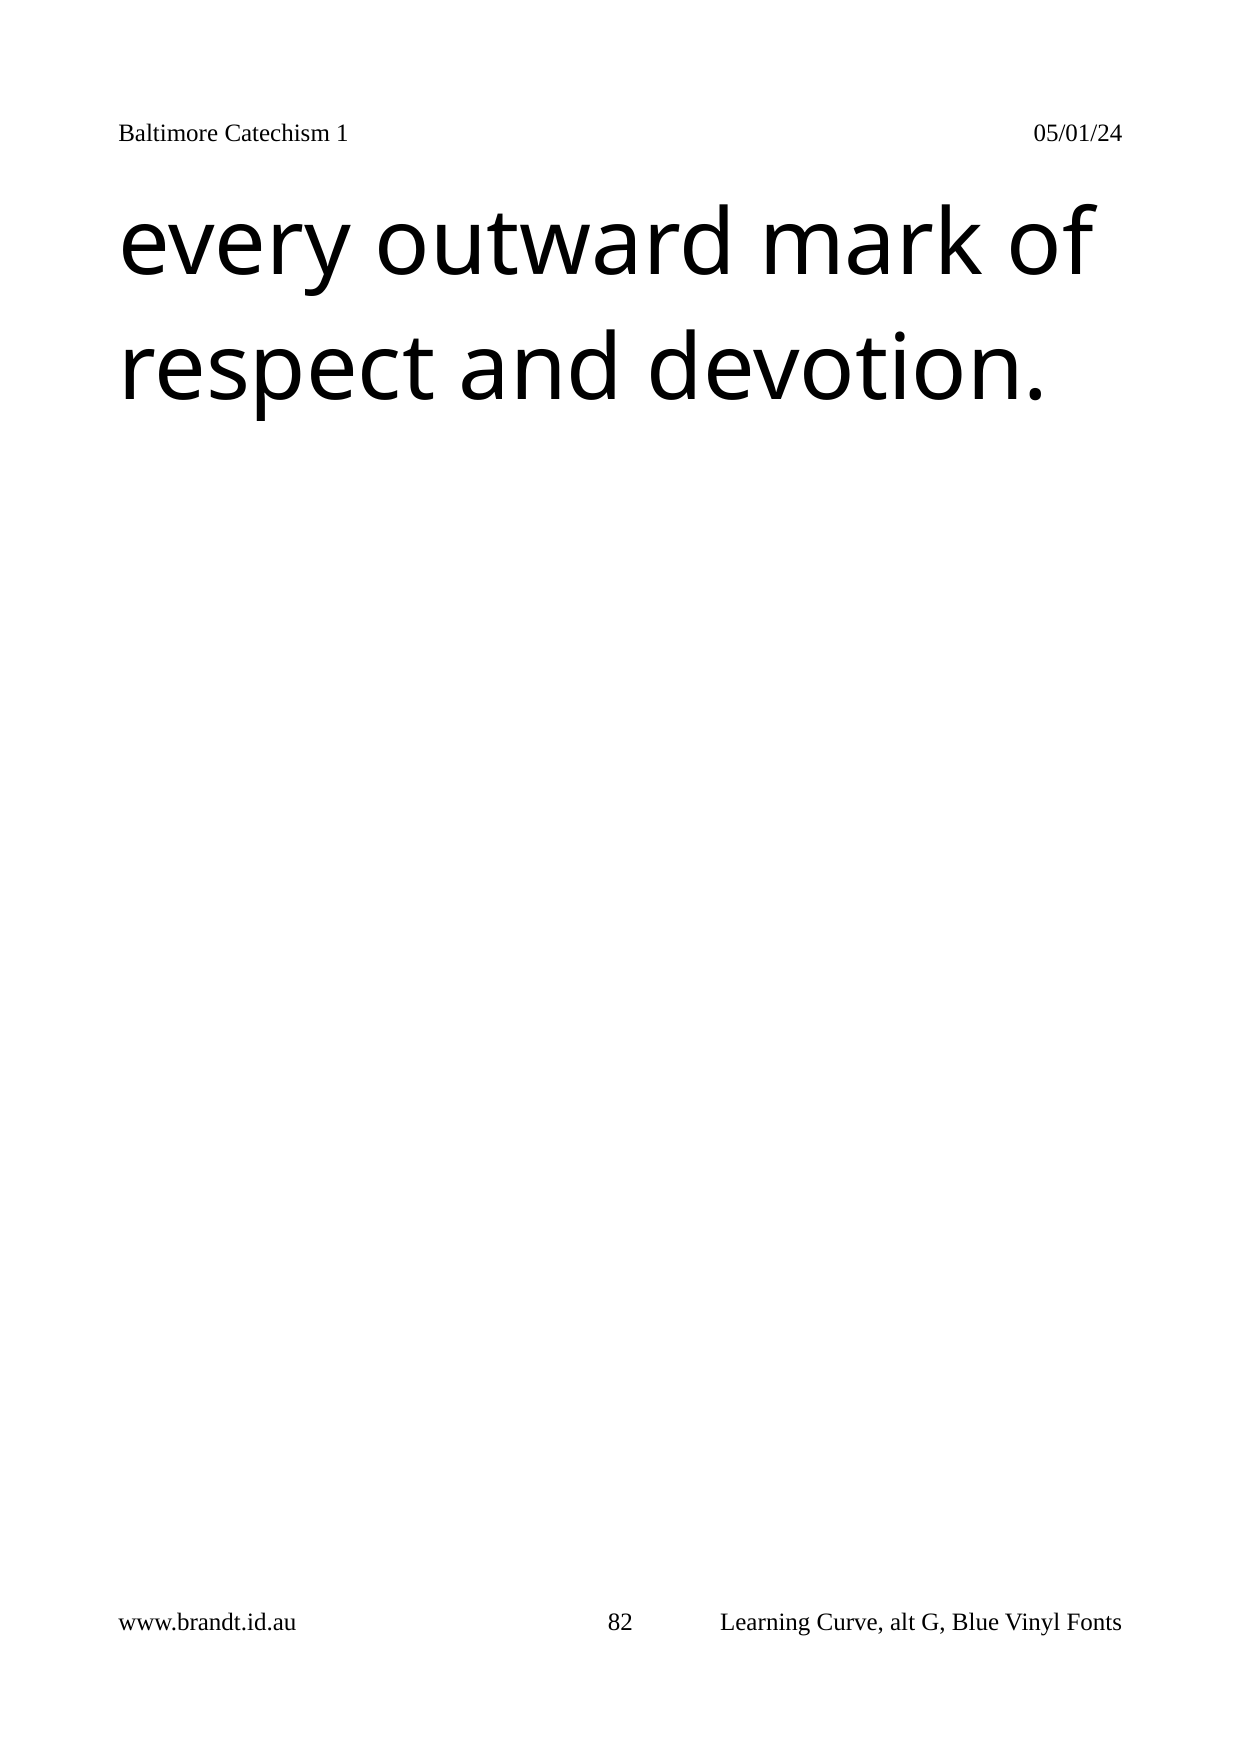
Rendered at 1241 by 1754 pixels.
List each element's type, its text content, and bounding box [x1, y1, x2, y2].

text every outward mark of respect and devotion. [118, 176, 1122, 426]
